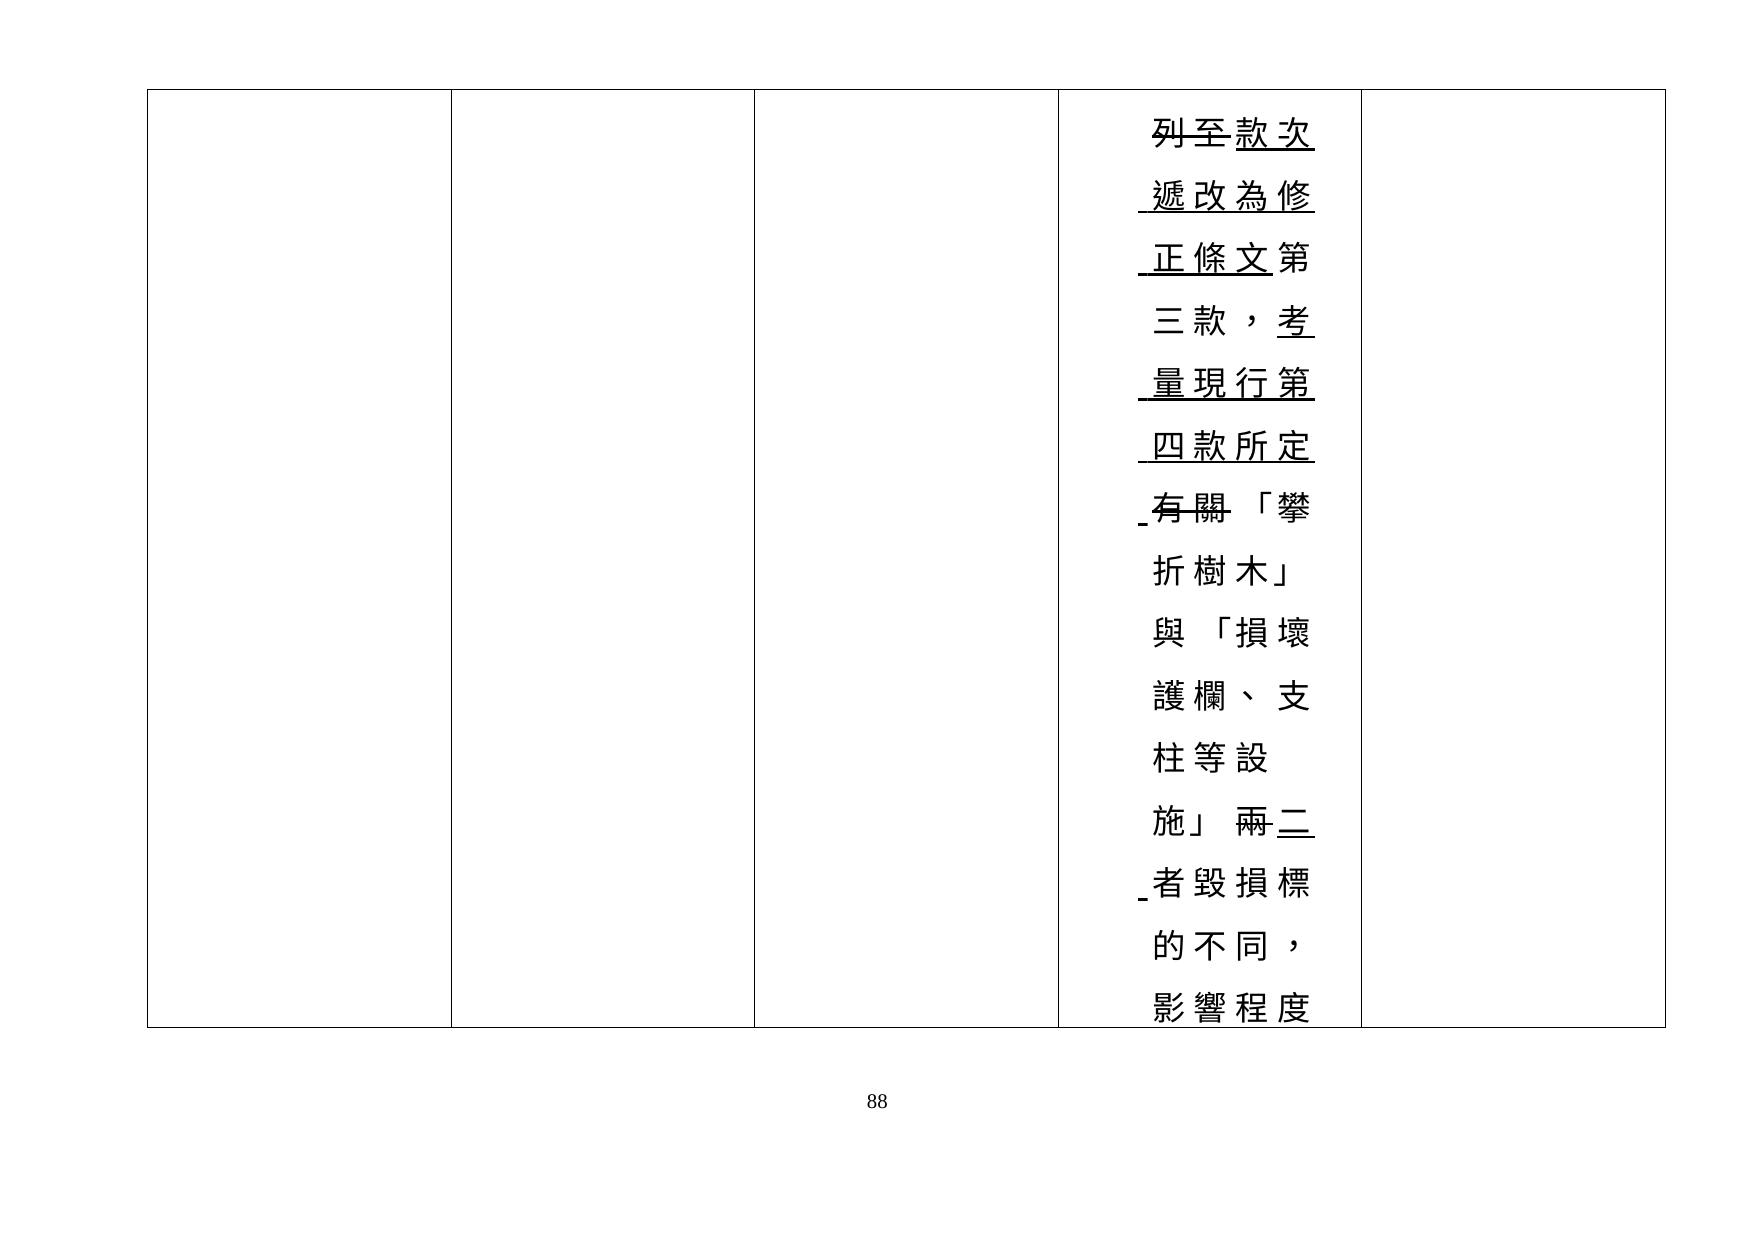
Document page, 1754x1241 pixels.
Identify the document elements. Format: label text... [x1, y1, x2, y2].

table_cell [148, 90, 451, 1027]
table_cell [755, 90, 1058, 1027]
table_cell 列至款次遞改為修正條文第三款，考量現行第四款所定有關「攀折樹木」與「損壞護欄、支柱等設施」兩二者毀損標的不同，影響程度 [1059, 90, 1361, 1027]
table_cell [452, 90, 754, 1027]
table_cell [1362, 90, 1665, 1027]
